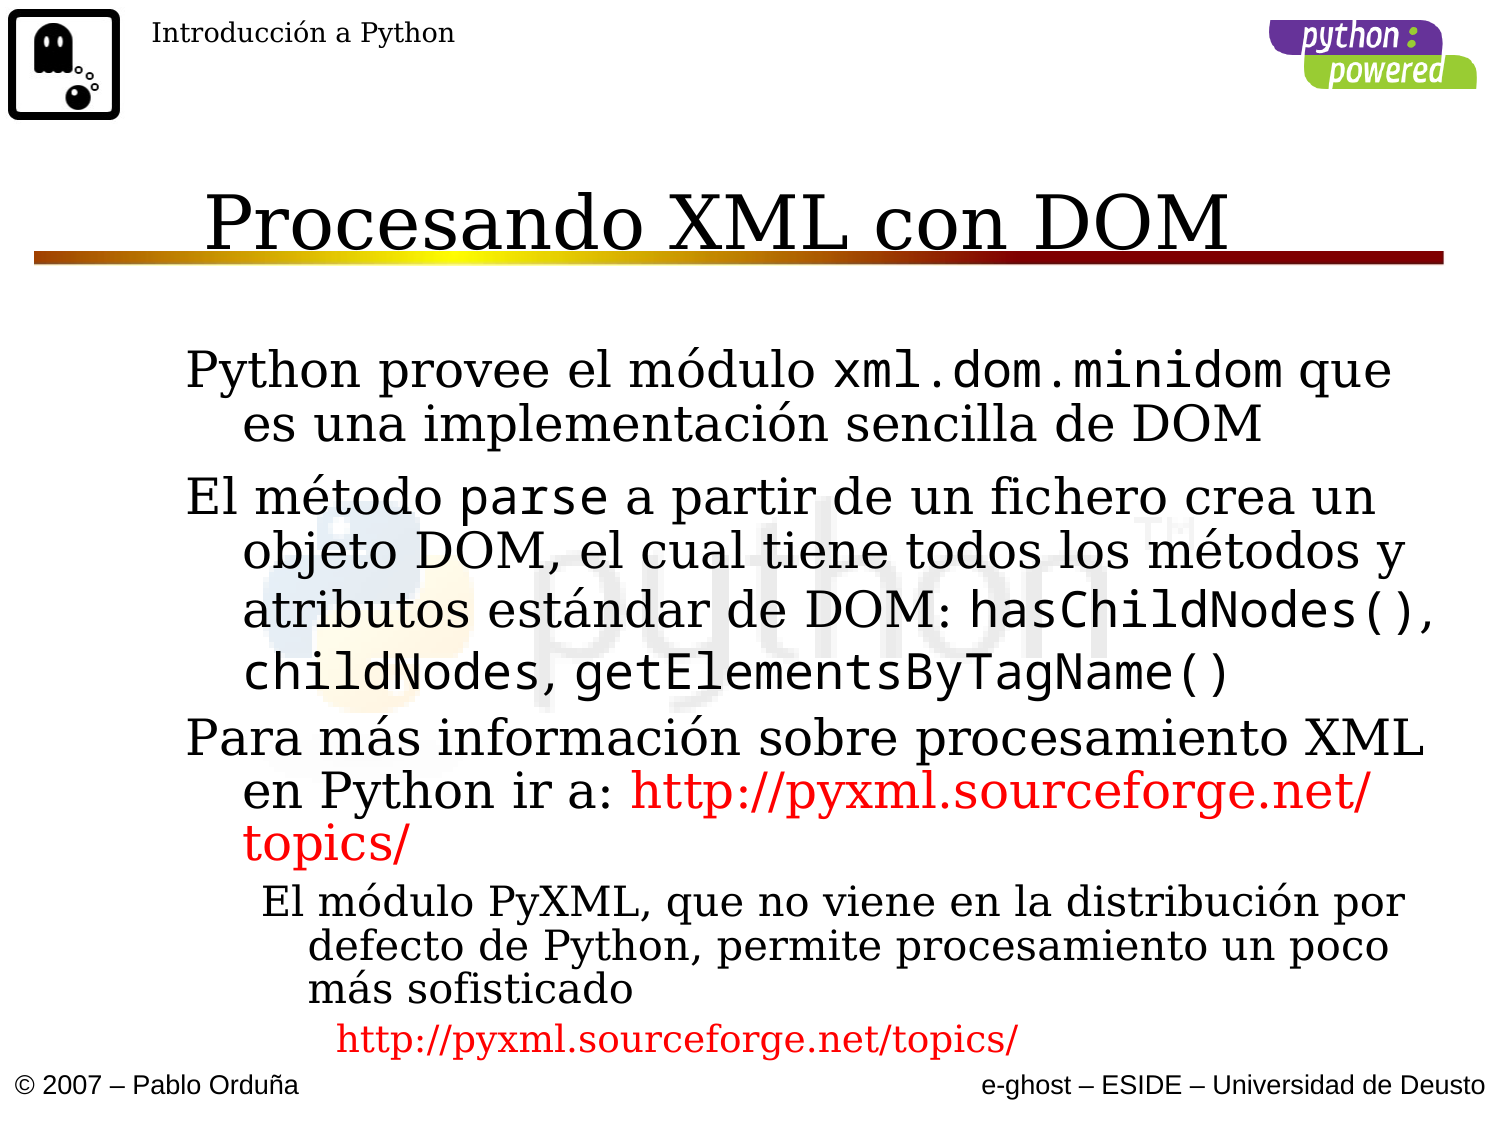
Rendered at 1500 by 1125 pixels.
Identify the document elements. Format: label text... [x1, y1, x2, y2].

picture [1269, 20, 1477, 89]
title Procesando XML con DOM [188, 35, 1468, 276]
picture [34, 251, 188, 266]
picture [5, 7, 125, 124]
list Python provee el módulo xml.dom.minidom que es una implementación sencilla de DOM El método parse a partir de un fichero crea un objeto DOM, el cual tiene todos los métodos y atributos estándar de DOM: hasChildNodes(), childNodes, getElementsByTagName() Para más información sobre procesamiento XML en Python ir a: http://pyxml.sourceforge.net/topics/ El módulo PyXML, que no viene en la distribución por defecto de Python, permite procesamiento un poco más sofisticado http://pyxml.sourceforge.net/topics/ [171, 331, 1469, 1087]
